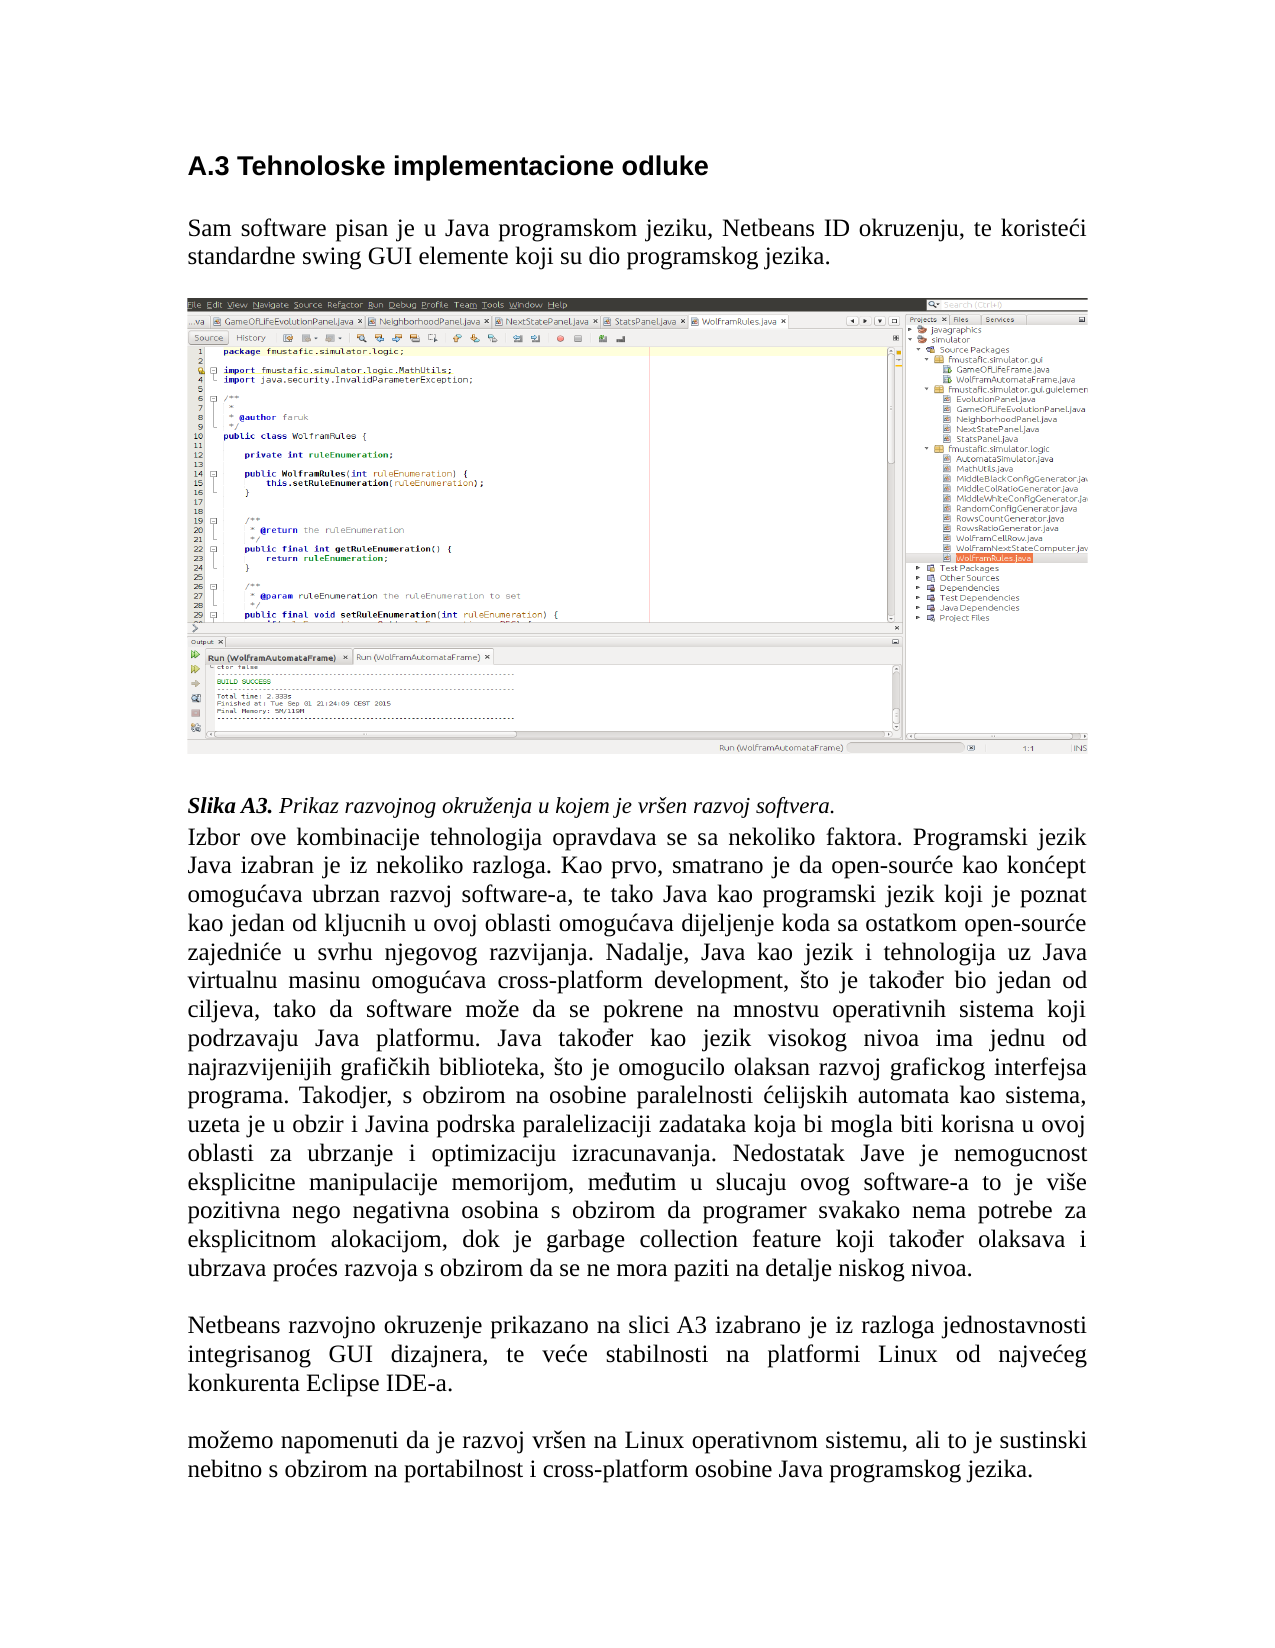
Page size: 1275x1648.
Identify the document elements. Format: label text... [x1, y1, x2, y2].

text Sam software pisan je u Java programskom jeziku, Netbeans ID okruzenju, te koristeći standardne swing GUI elemente koji su dio programskog jezika. [187, 213, 1088, 270]
text Izbor ove kombinacije tehnologija opravdava se sa nekoliko faktora. Programski jezik Java izabran je iz nekoliko razloga. Kao prvo, smatrano je da open-sourće kao konćept omogućava ubrzan razvoj software-a, te tako Java kao programski jezik koji je poznat kao jedan od kljucnih u ovoj oblasti omogućava dijeljenje koda sa ostatkom open-sourće zajedniće u svrhu njegovog razvijanja. Nadalje, Java kao jezik i tehnologija uz Java virtualnu masinu omogućava cross-platform development, što je također bio jedan od ciljeva, tako da software može da se pokrene na mnostvu operativnih sistema koji podrzavaju Java platformu. Java također kao jezik visokog nivoa ima jednu od najrazvijenijih grafičkih biblioteka, što je omogucilo olaksan razvoj grafickog interfejsa programa. Takodjer, s obzirom na osobine paralelnosti ćelijskih automata kao sistema, uzeta je u obzir i Javina podrska paralelizaciji zadataka koja bi mogla biti korisna u ovoj oblasti za ubrzanje i optimizaciju izracunavanja. Nedostatak Jave je nemogucnost eksplicitne manipulacije memorijom, međutim u slucaju ovog software-a to je više pozitivna nego negativna osobina s obzirom da programer svakako nema potrebe za eksplicitnom alokacijom, dok je garbage collection feature koji također olaksava i ubrzava proćes razvoja s obzirom da se ne mora paziti na detalje niskog nivoa. [187, 782, 1088, 1282]
text možemo napomenuti da je razvoj vršen na Linux operativnom sistemu, ali to je sustinski nebitno s obzirom na portabilnost i cross-platform osobine Java programskog jezika. [187, 1426, 1088, 1483]
picture [187, 298, 1088, 754]
text Netbeans razvojno okruzenje prikazano na slici A3 izabrano je iz razloga jednostavnosti integrisanog GUI dizajnera, te veće stabilnosti na platformi Linux od najvećeg konkurenta Eclipse IDE-a. [187, 1311, 1088, 1397]
text Slika A3. Prikaz razvojnog okruženja u kojem je vršen razvoj softvera. [187, 792, 1087, 818]
subtitle A.3 Tehnoloske implementacione odluke [187, 150, 1088, 181]
